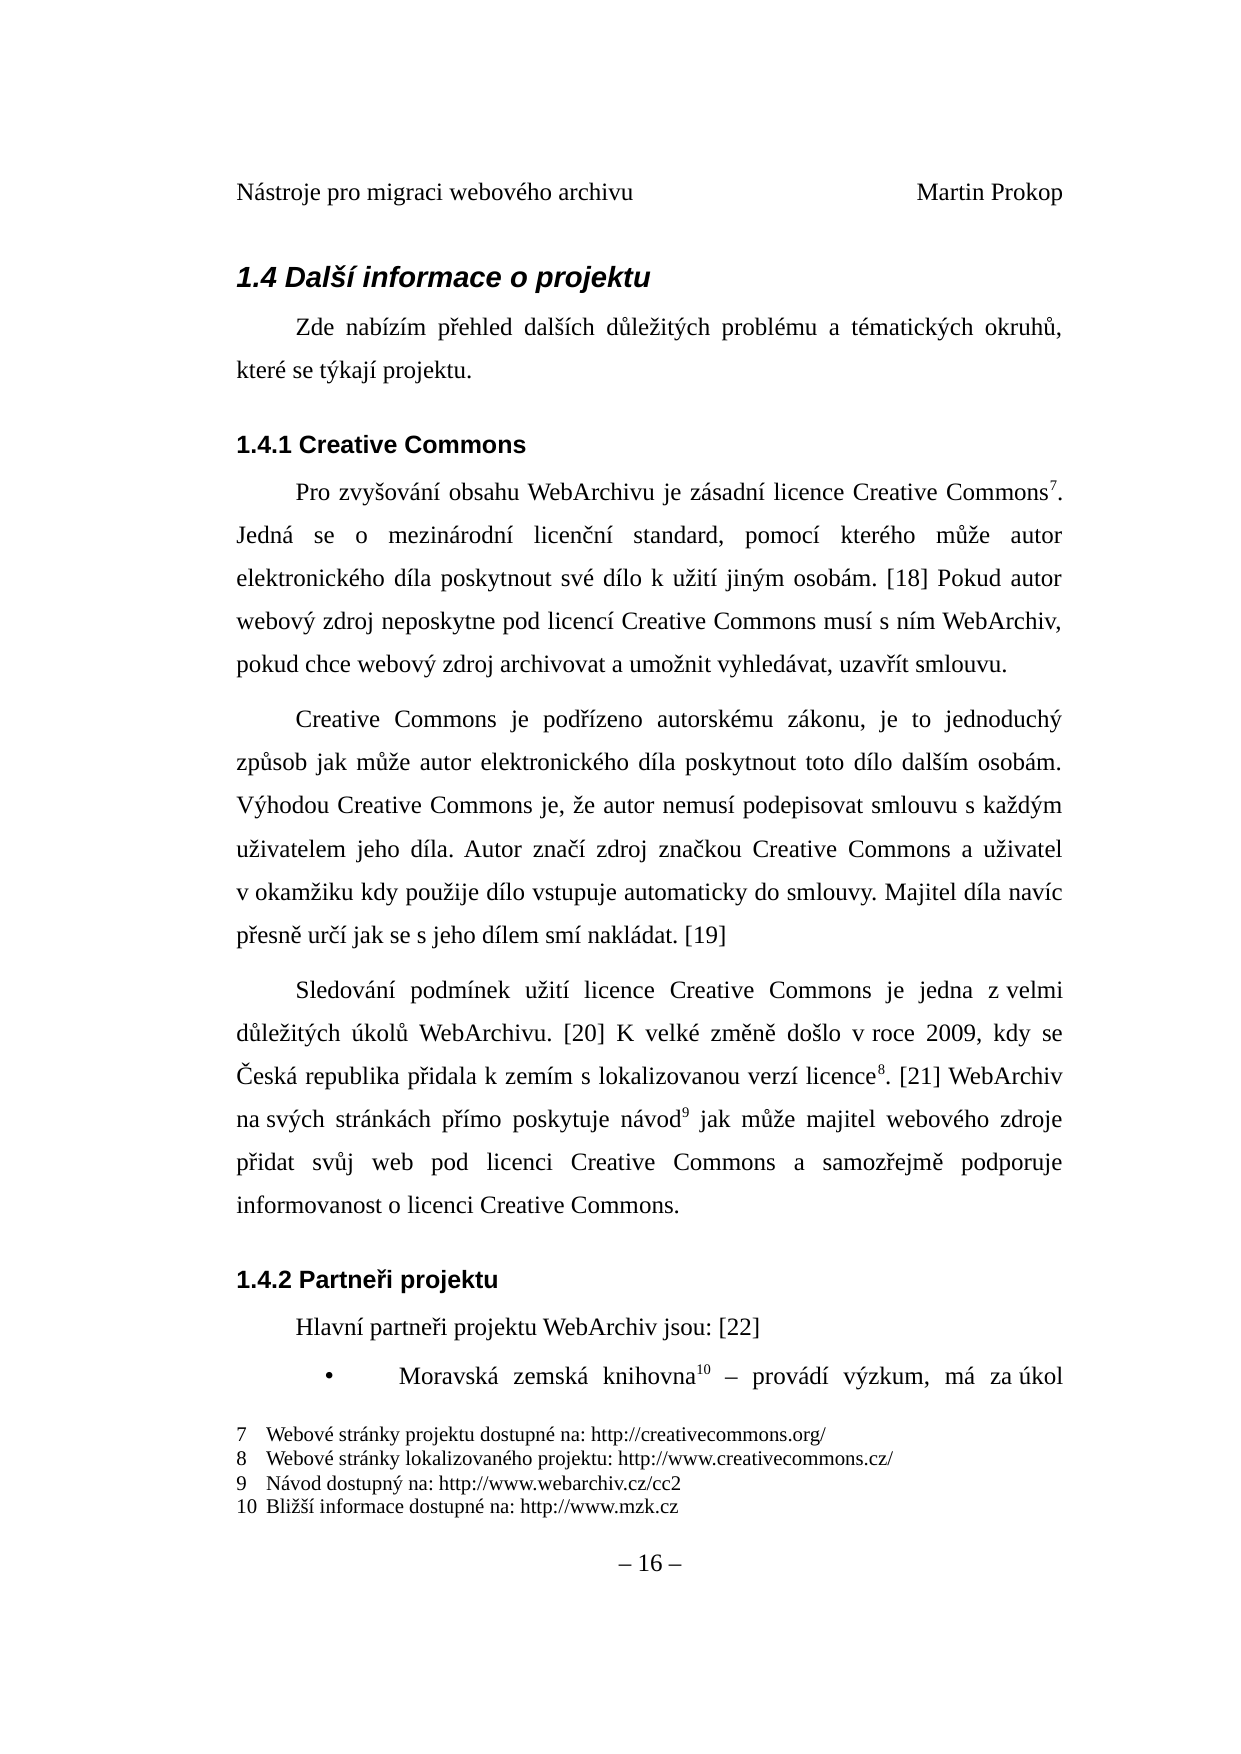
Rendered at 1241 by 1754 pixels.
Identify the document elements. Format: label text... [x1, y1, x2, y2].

list Bližší informace dostupné na: http://www.mzk.cz [236, 1494, 1063, 1518]
subtitle 1.4.2 Partneři projektu [236, 1264, 1063, 1293]
text Návod dostupný na: http://www.webarchiv.cz/cc2 [236, 1470, 1063, 1494]
subtitle 1.4.1 Creative Commons [236, 429, 1063, 458]
text Hlavní partneři projektu WebArchiv jsou: [22] [236, 1312, 1063, 1341]
list Moravská zemská knihovna – provádí výzkum, má za úkol [325, 1361, 1063, 1389]
text Zde nabízím přehled dalších důležitých problému a tématických okruhů, které se týkají projektu. [236, 312, 1063, 384]
subtitle 1.4 Další informace o projektu [236, 260, 1063, 294]
text Sledování podmínek užití licence Creative Commons je jedna z velmi důležitých úkolů WebArchivu. [20] K velké změně došlo v roce 2009, kdy se Česká republika přidala k zemím s lokalizovanou verzí licence. [21] WebArchiv na svých stránkách přímo poskytuje návod jak může majitel webového zdroje přidat svůj web pod licenci Creative Commons a samozřejmě podporuje informovanost o licenci Creative Commons. [236, 975, 1063, 1219]
text Webové stránky lokalizovaného projektu: http://www.creativecommons.cz/ [236, 1446, 1063, 1470]
text Webové stránky projektu dostupné na: http://creativecommons.org/ [236, 1422, 1063, 1446]
text Pro zvyšování obsahu WebArchivu je zásadní licence Creative Commons. Jedná se o mezinárodní licenční standard, pomocí kterého může autor elektronického díla poskytnout své dílo k užití jiným osobám. [18] Pokud autor webový zdroj neposkytne pod licencí Creative Commons musí s ním WebArchiv, pokud chce webový zdroj archivovat a umožnit vyhledávat, uzavřít smlouvu. [236, 477, 1063, 678]
text Creative Commons je podřízeno autorskému zákonu, je to jednoduchý způsob jak může autor elektronického díla poskytnout toto dílo dalším osobám. Výhodou Creative Commons je, že autor nemusí podepisovat smlouvu s každým uživatelem jeho díla. Autor značí zdroj značkou Creative Commons a uživatel v okamžiku kdy použije dílo vstupuje automaticky do smlouvy. Majitel díla navíc přesně určí jak se s jeho dílem smí nakládat. [19] [236, 704, 1063, 949]
